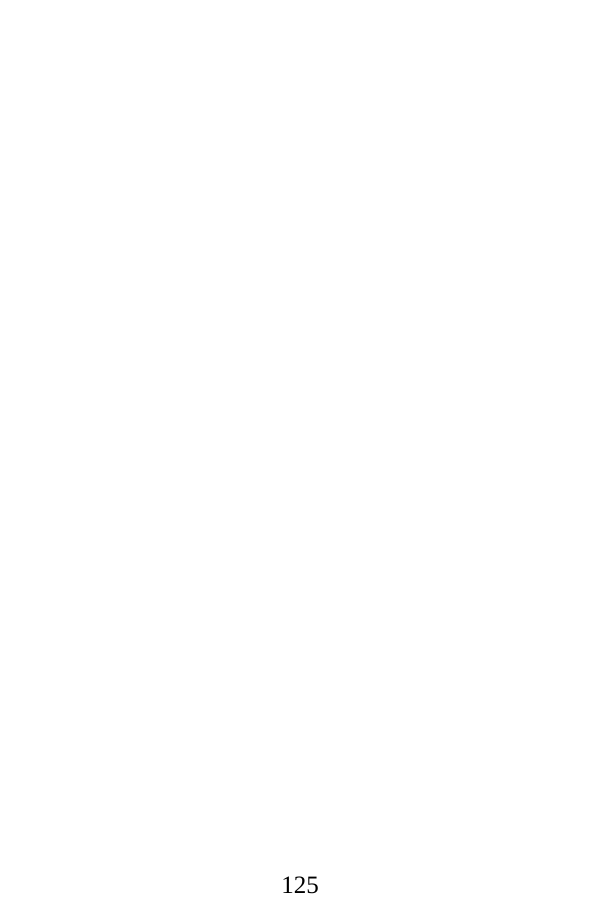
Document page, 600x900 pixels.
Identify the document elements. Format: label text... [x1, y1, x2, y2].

text I snooped around Diatribe and Firestorm for a place to sit and drink my second Athletic, but it was too sunny. I checked out Alan's house. His truck was there, but I didn't see him outside so I kept walking, checked my phone and saw I had missed a call from Hannah four minutes before. [37, 446, 562, 582]
text I took a short nap, did the dishes, made some noodles w/ ham, walked to the market and looked for razors and/or Dr. Bronner's shaving cream. They didn't have either, so I went across the street to the Brew Pump and drank an Athletic with Travis, Lenny and Adam. When Mark showed up, I decided I would walk to Aldi, where I bought grapes, bananas and found a four-pack of three-blade razors for under $5. [37, 151, 562, 355]
text I ran into Adam Grabowski, who said he was very impressed with my drum solo video Courtney posted the other day. I said I was too and missed having him on the west side. [37, 355, 562, 446]
text belongings, put the sticker on my laptop, opened it and wrote in my journal. [37, 37, 562, 83]
text . . . [37, 106, 562, 128]
text "Did you listen to my voicemail?" she asked. I had not. She said, "You are a true millennial." She said she wouldn't be ready to meet regarding cat instructions until after eight and started to say why, but I interrupted saying I was on my way to let out Charlie the Dog on foot, so that timing would be perfect. [37, 582, 562, 741]
text I apologized for interrupting and said she could give me her reasons if she liked. She was simply just getting off of work and had errands to run. I asked her how her day was and she said it was either [37, 741, 562, 832]
